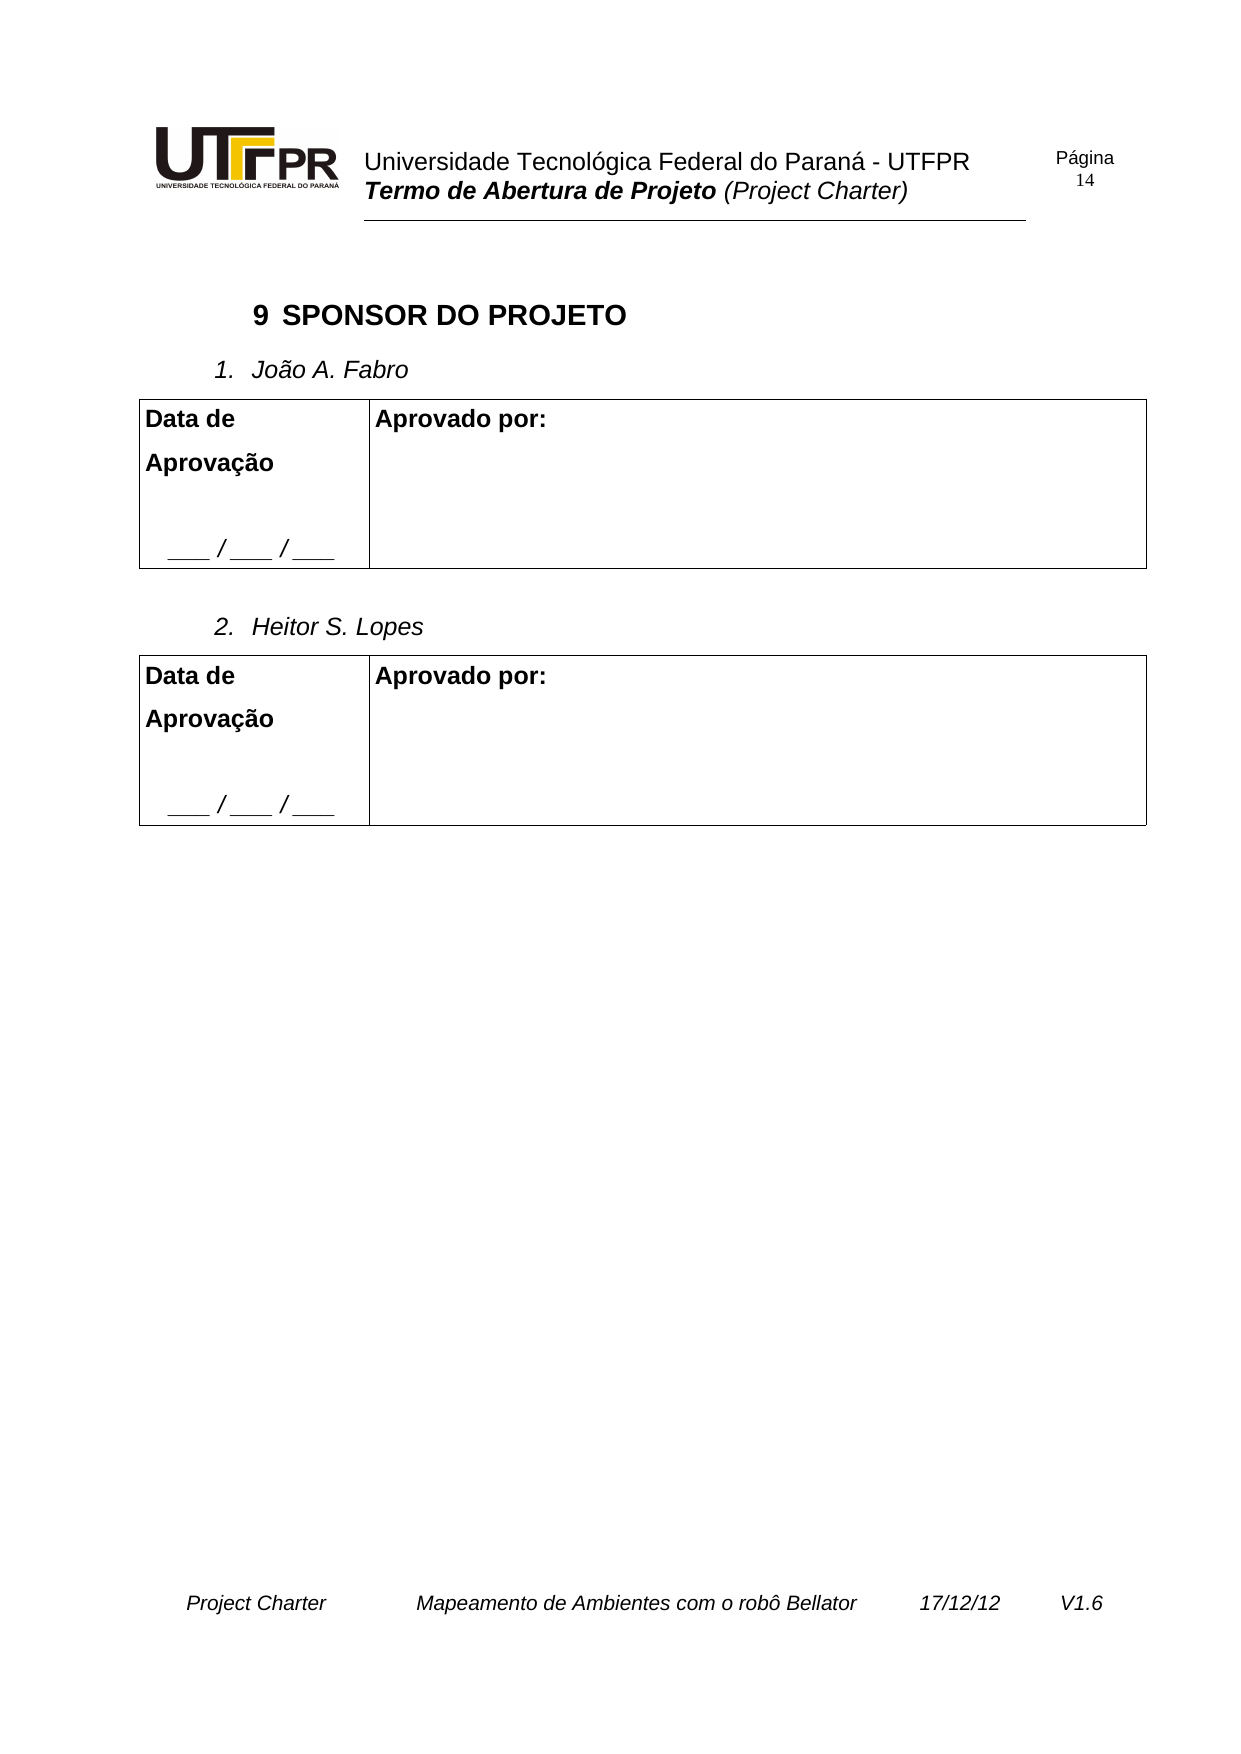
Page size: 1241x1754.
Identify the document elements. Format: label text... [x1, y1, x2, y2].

subtitle Sponsor do Projeto [236, 298, 1123, 331]
list Heitor S. Lopes [214, 612, 1123, 640]
table_header Aprovado por: [370, 656, 1146, 824]
picture [155, 127, 339, 189]
table_header Aprovado por: [370, 400, 1146, 568]
table_header Data de Aprovação ___ / ___ / ___ [140, 400, 369, 568]
table_header Data de Aprovação ___ / ___ / ___ [140, 656, 369, 824]
list João A. Fabro [214, 355, 1123, 384]
